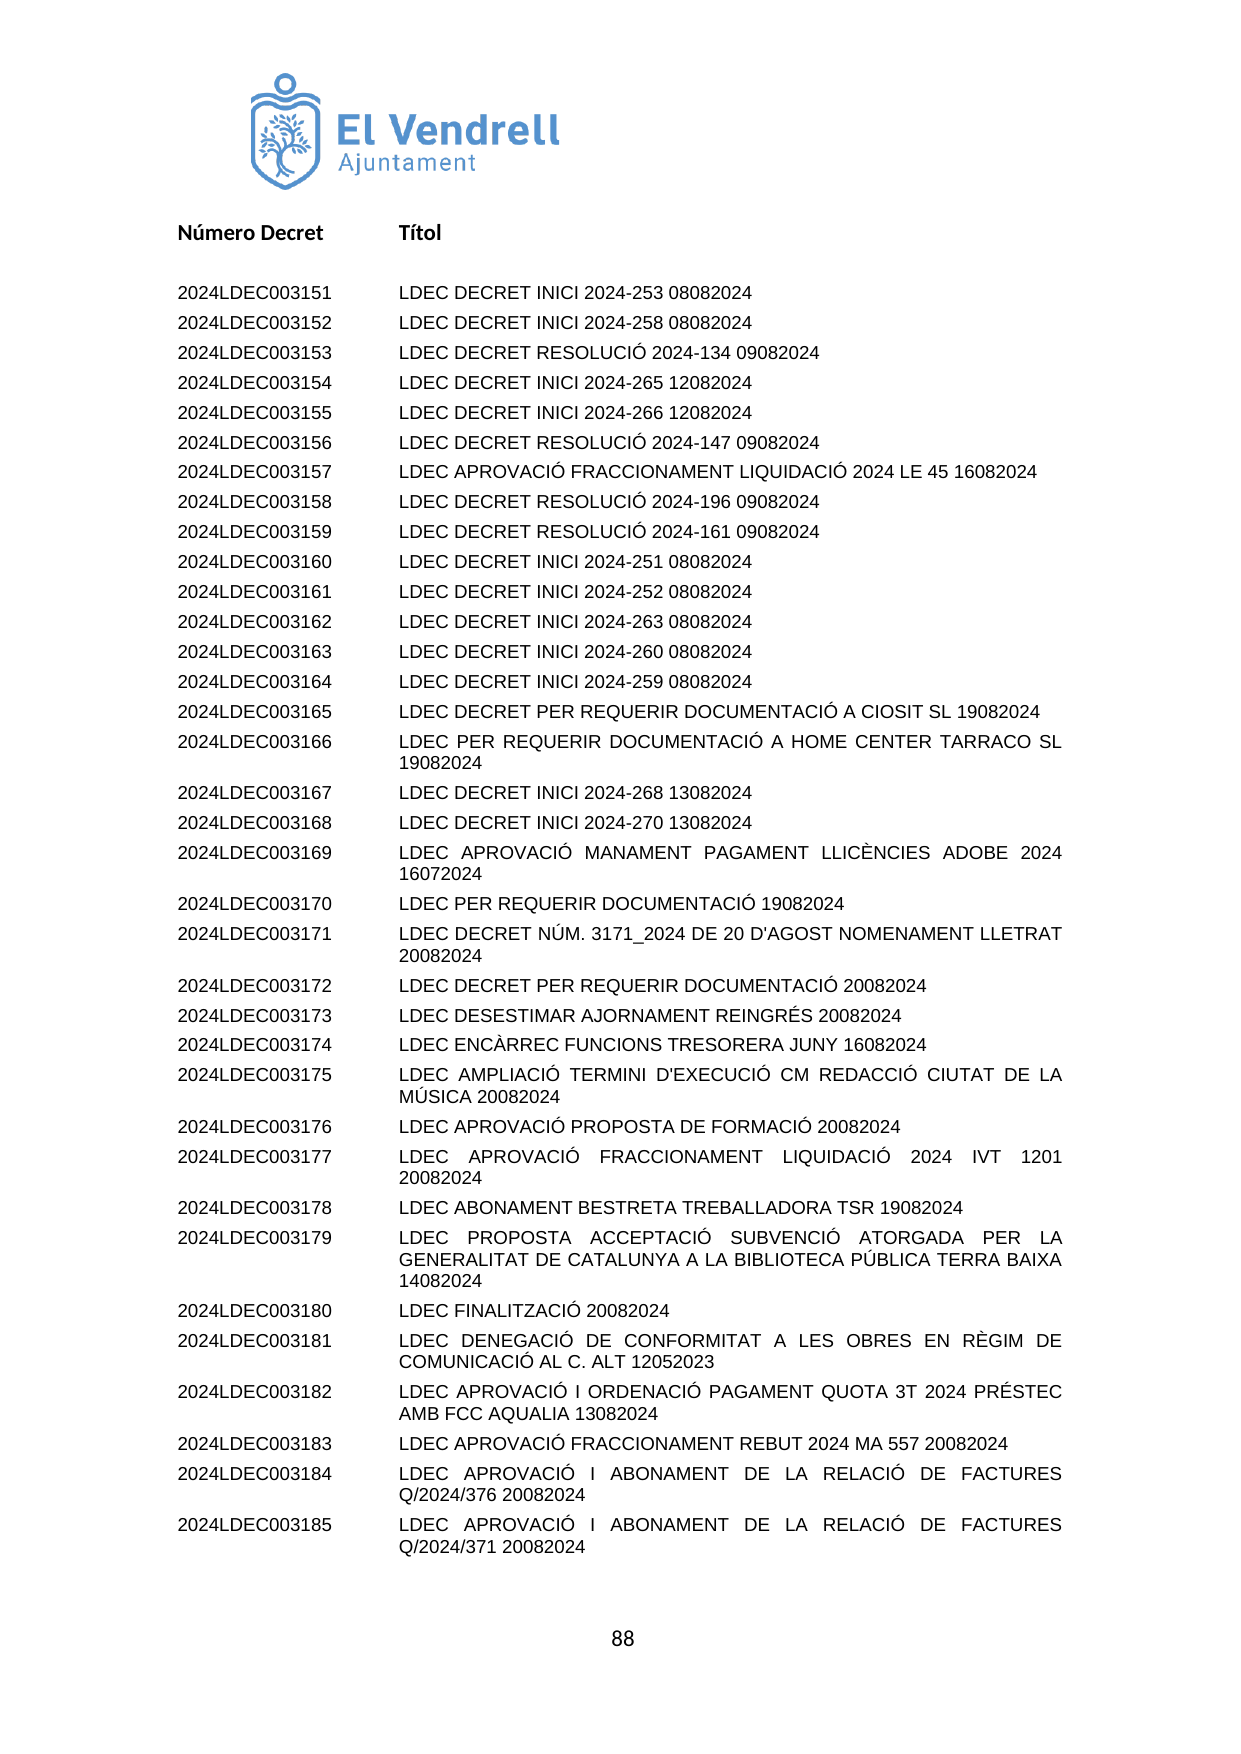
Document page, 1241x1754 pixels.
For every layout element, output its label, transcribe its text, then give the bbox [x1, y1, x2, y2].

text 2024LDEC003171 LDEC DECRET NÚM. 3171_2024 DE 20 D'AGOST NOMENAMENT LLETRAT 20082024 [177, 923, 1063, 966]
text 2024LDEC003176 LDEC APROVACIÓ PROPOSTA DE FORMACIÓ 20082024 [177, 1116, 1063, 1137]
text 2024LDEC003165 LDEC DECRET PER REQUERIR DOCUMENTACIÓ A CIOSIT SL 19082024 [177, 701, 1063, 722]
text 2024LDEC003156 LDEC DECRET RESOLUCIÓ 2024-147 09082024 [177, 431, 1063, 453]
text 2024LDEC003172 LDEC DECRET PER REQUERIR DOCUMENTACIÓ 20082024 [177, 974, 1063, 996]
text 2024LDEC003154 LDEC DECRET INICI 2024-265 12082024 [177, 372, 1063, 393]
text 2024LDEC003164 LDEC DECRET INICI 2024-259 08082024 [177, 671, 1063, 692]
text 2024LDEC003173 LDEC DESESTIMAR AJORNAMENT REINGRÉS 20082024 [177, 1004, 1063, 1026]
text 2024LDEC003177 LDEC APROVACIÓ FRACCIONAMENT LIQUIDACIÓ 2024 IVT 1201 20082024 [177, 1146, 1063, 1189]
text 2024LDEC003179 LDEC PROPOSTA ACCEPTACIÓ SUBVENCIÓ ATORGADA PER LA GENERALITAT DE CATALUNYA A LA BIBLIOTECA PÚBLICA TERRA BAIXA 14082024 [177, 1227, 1063, 1292]
text 2024LDEC003155 LDEC DECRET INICI 2024-266 12082024 [177, 402, 1063, 423]
text 2024LDEC003185 LDEC APROVACIÓ I ABONAMENT DE LA RELACIÓ DE FACTURES Q/2024/371 20082024 [177, 1514, 1063, 1557]
text 2024LDEC003152 LDEC DECRET INICI 2024-258 08082024 [177, 312, 1063, 333]
text 2024LDEC003166 LDEC PER REQUERIR DOCUMENTACIÓ A HOME CENTER TARRACO SL 19082024 [177, 730, 1063, 773]
text 2024LDEC003163 LDEC DECRET INICI 2024-260 08082024 [177, 641, 1063, 662]
text 2024LDEC003174 LDEC ENCÀRREC FUNCIONS TRESORERA JUNY 16082024 [177, 1034, 1063, 1056]
text 2024LDEC003170 LDEC PER REQUERIR DOCUMENTACIÓ 19082024 [177, 893, 1063, 915]
text 2024LDEC003169 LDEC APROVACIÓ MANAMENT PAGAMENT LLICÈNCIES ADOBE 2024 16072024 [177, 842, 1063, 885]
text 2024LDEC003151 LDEC DECRET INICI 2024-253 08082024 [177, 282, 1063, 303]
text 2024LDEC003159 LDEC DECRET RESOLUCIÓ 2024-161 09082024 [177, 521, 1063, 543]
text 2024LDEC003160 LDEC DECRET INICI 2024-251 08082024 [177, 551, 1063, 573]
text 2024LDEC003184 LDEC APROVACIÓ I ABONAMENT DE LA RELACIÓ DE FACTURES Q/2024/376 20082024 [177, 1463, 1063, 1506]
text 2024LDEC003161 LDEC DECRET INICI 2024-252 08082024 [177, 581, 1063, 602]
text 2024LDEC003167 LDEC DECRET INICI 2024-268 13082024 [177, 782, 1063, 803]
text 2024LDEC003158 LDEC DECRET RESOLUCIÓ 2024-196 09082024 [177, 491, 1063, 513]
text 2024LDEC003180 LDEC FINALITZACIÓ 20082024 [177, 1300, 1063, 1321]
text 2024LDEC003183 LDEC APROVACIÓ FRACCIONAMENT REBUT 2024 MA 557 20082024 [177, 1433, 1063, 1454]
picture [251, 73, 560, 190]
text 2024LDEC003182 LDEC APROVACIÓ I ORDENACIÓ PAGAMENT QUOTA 3T 2024 PRÉSTEC AMB FCC AQUALIA 13082024 [177, 1381, 1063, 1424]
text 2024LDEC003157 LDEC APROVACIÓ FRACCIONAMENT LIQUIDACIÓ 2024 LE 45 16082024 [177, 461, 1063, 483]
text 2024LDEC003153 LDEC DECRET RESOLUCIÓ 2024-134 09082024 [177, 342, 1063, 363]
text 2024LDEC003168 LDEC DECRET INICI 2024-270 13082024 [177, 812, 1063, 833]
text 2024LDEC003162 LDEC DECRET INICI 2024-263 08082024 [177, 611, 1063, 632]
text 2024LDEC003178 LDEC ABONAMENT BESTRETA TREBALLADORA TSR 19082024 [177, 1197, 1063, 1218]
text 2024LDEC003181 LDEC DENEGACIÓ DE CONFORMITAT A LES OBRES EN RÈGIM DE COMUNICACIÓ AL C. ALT 12052023 [177, 1330, 1063, 1373]
text 2024LDEC003175 LDEC AMPLIACIÓ TERMINI D'EXECUCIÓ CM REDACCIÓ CIUTAT DE LA MÚSICA 20082024 [177, 1064, 1063, 1107]
